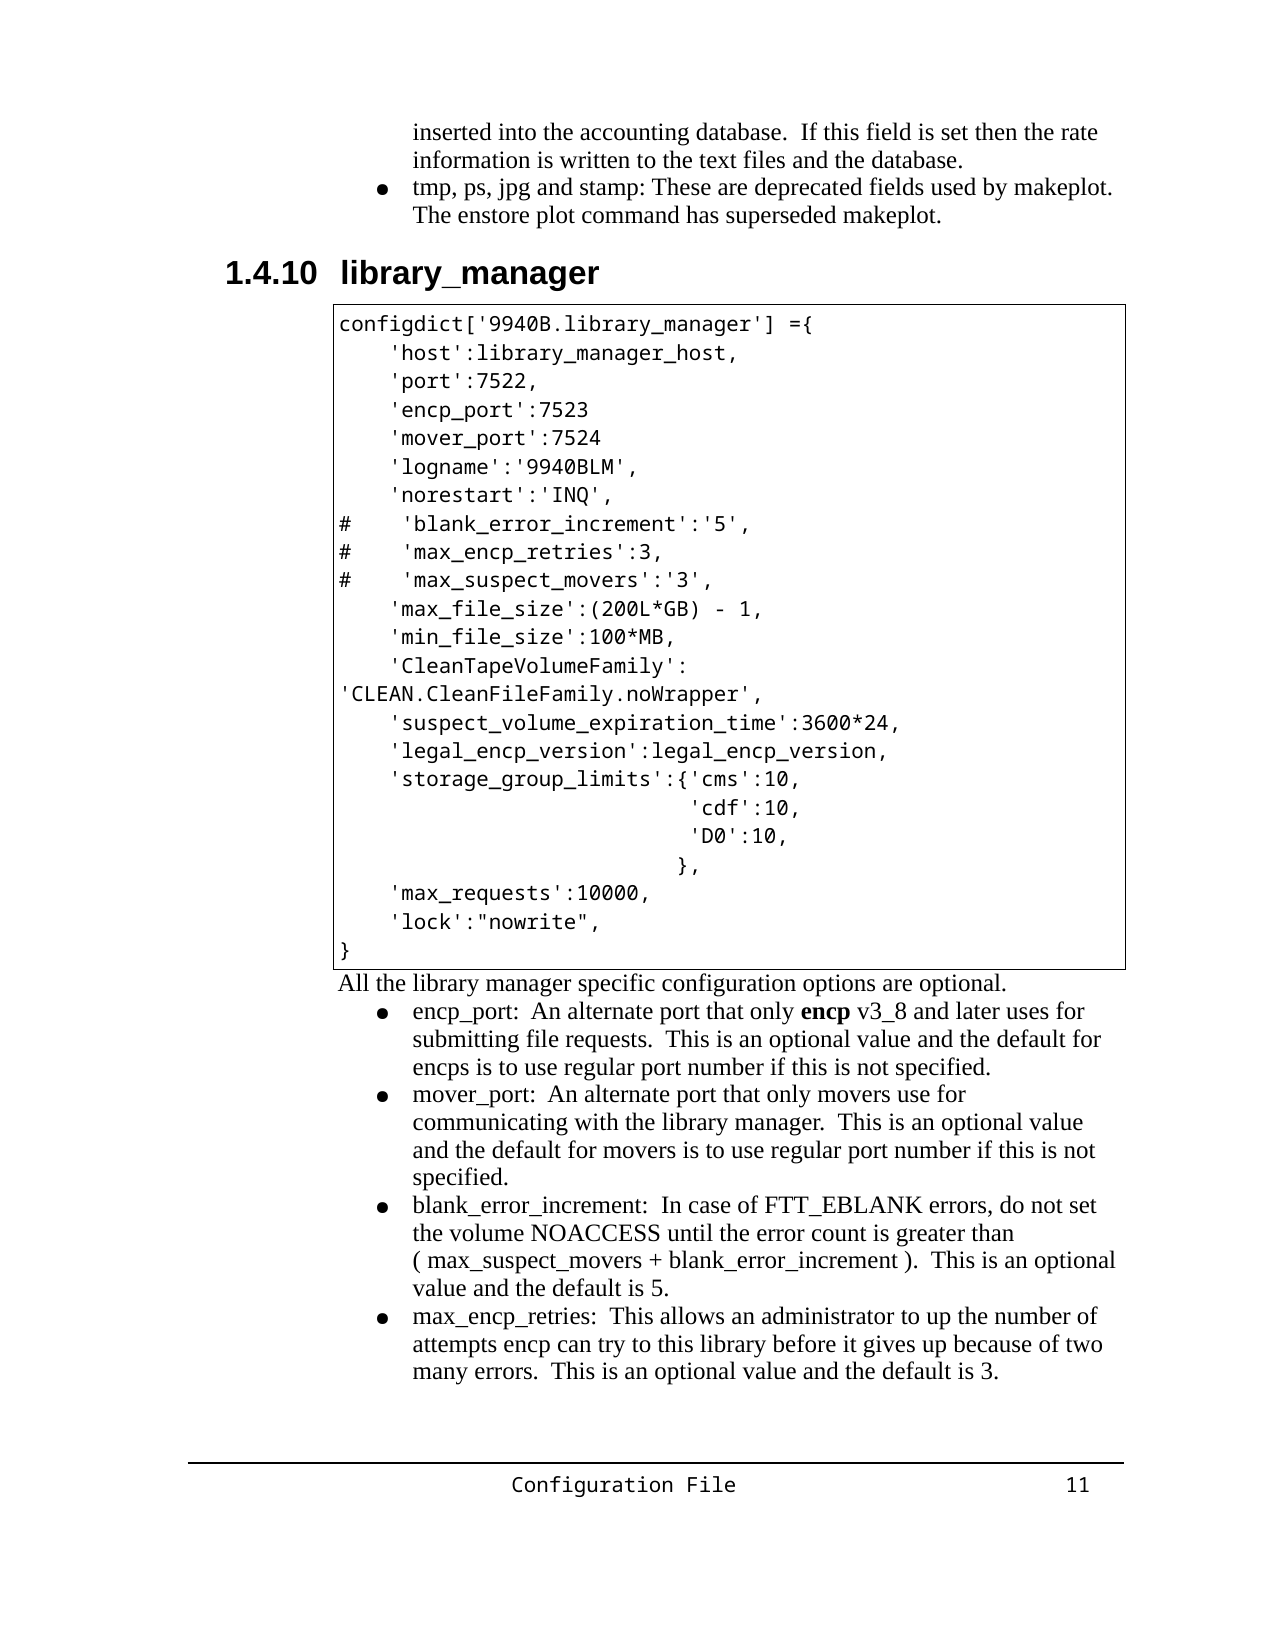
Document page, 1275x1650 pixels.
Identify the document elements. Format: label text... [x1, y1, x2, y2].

subtitle library_manager [187, 254, 1125, 291]
list mover_port: An alternate port that only movers use for communicating with the library manager. This is an optional value and the default for movers is to use regular port number if this is not specified. [375, 1080, 1125, 1191]
list inserted into the accounting database. If this field is set then the rate information is written to the text files and the database. [375, 118, 1125, 173]
list encp_port: An alternate port that only encp v3_8 and later uses for submitting file requests. This is an optional value and the default for encps is to use regular port number if this is not specified. [375, 997, 1125, 1080]
list max_encp_retries: This allows an administrator to up the number of attempts encp can try to this library before it gives up because of two many errors. This is an optional value and the default is 3. [375, 1302, 1125, 1385]
table_header configdict['9940B.library_manager'] ={ 'host':library_manager_host, 'port':7522, 'encp_port':7523 'mover_port':7524 'logname':'9940BLM', 'norestart':'INQ', # 'blank_error_increment':'5', # 'max_encp_retries':3, # 'max_suspect_movers':'3', 'max_file_size':(200L*GB) - 1, 'min_file_size':100*MB, 'CleanTapeVolumeFamily': 'CLEAN.CleanFileFamily.noWrapper', 'suspect_volume_expiration_time':3600*24, 'legal_encp_version':legal_encp_version, 'storage_group_limits':{'cms':10, 'cdf':10, 'D0':10, }, 'max_requests':10000, 'lock':"nowrite", } [334, 305, 1125, 969]
list blank_error_increment: In case of FTT_EBLANK errors, do not set the volume NOACCESS until the error count is greater than ( max_suspect_movers + blank_error_increment ). This is an optional value and the default is 5. [375, 1191, 1125, 1302]
text All the library manager specific configuration options are optional. [337, 970, 1125, 997]
list tmp, ps, jpg and stamp: These are deprecated fields used by makeplot. The enstore plot command has superseded makeplot. [375, 173, 1125, 229]
